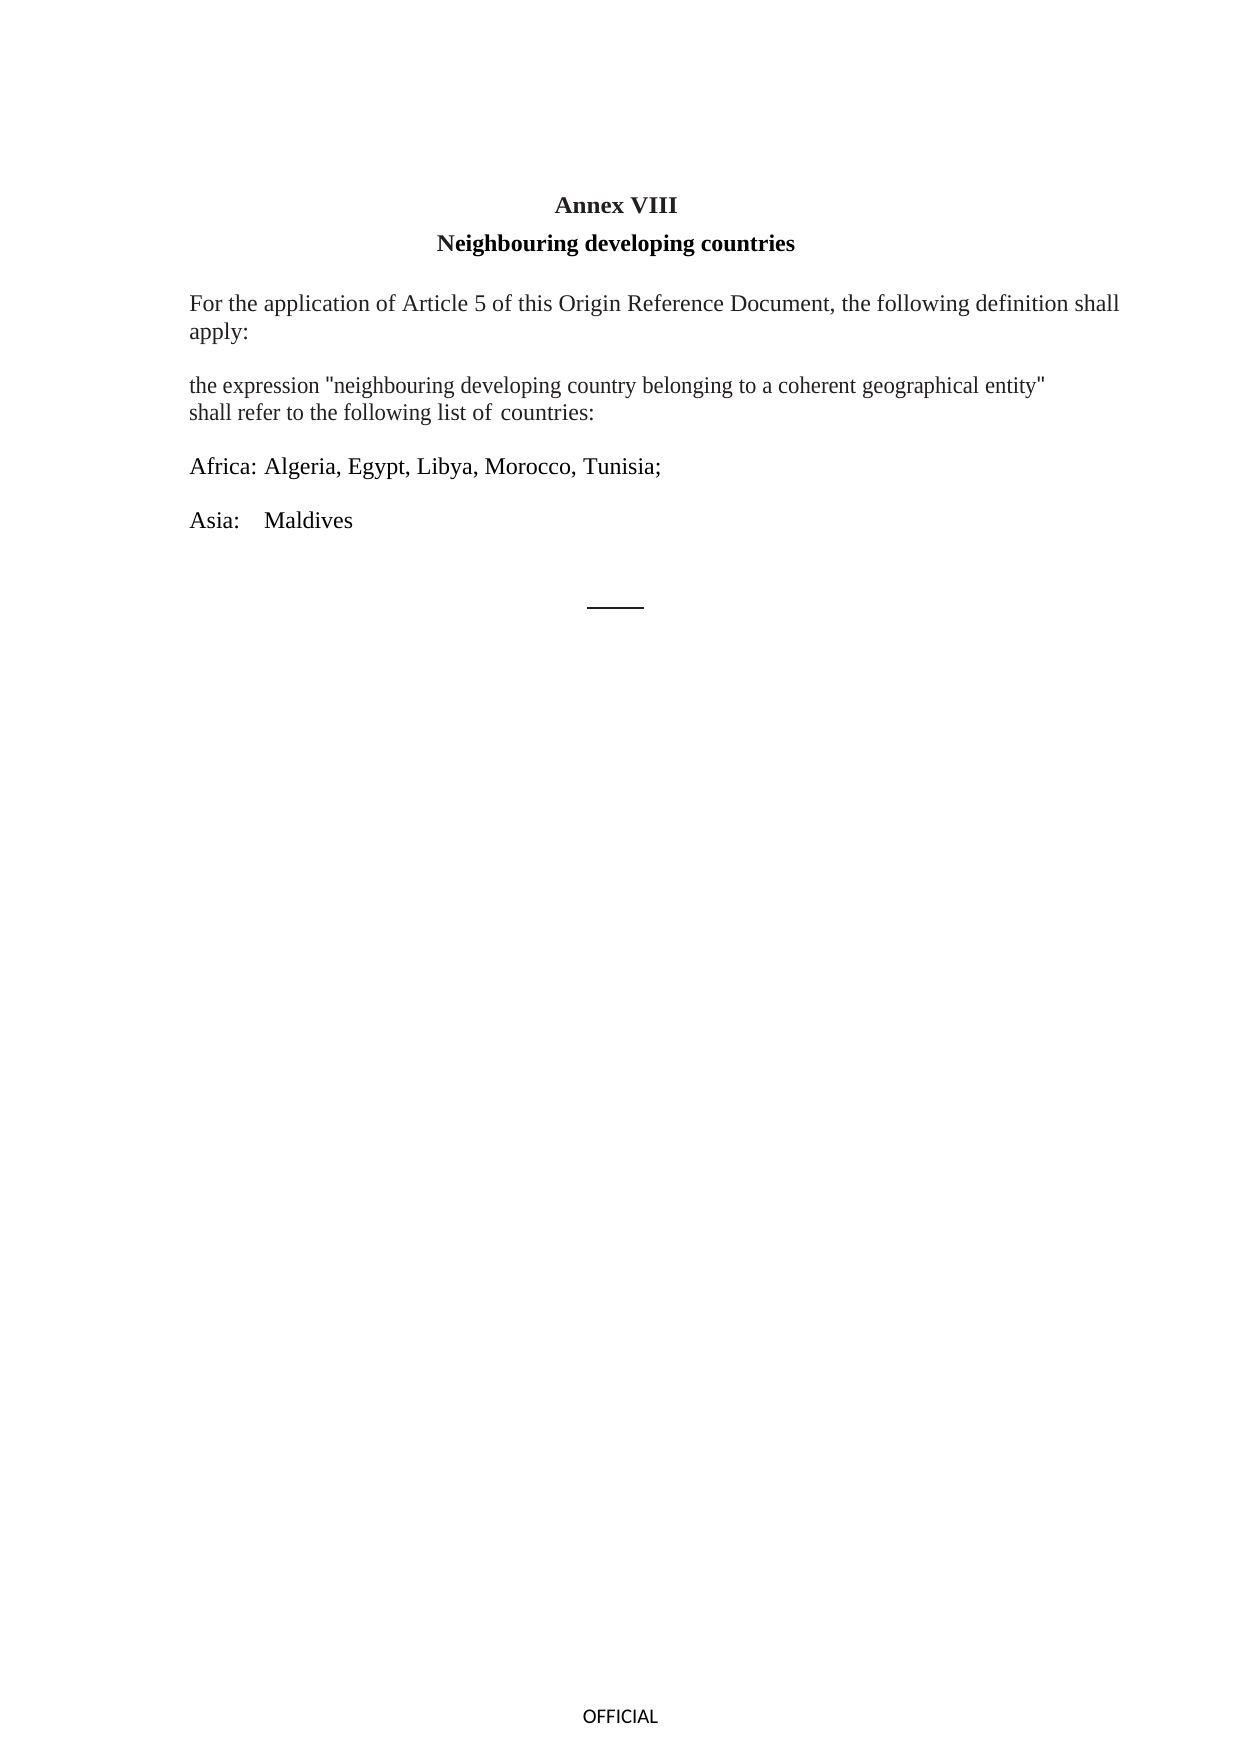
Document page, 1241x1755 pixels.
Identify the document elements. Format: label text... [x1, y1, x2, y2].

text Neighbouring developing countries [177, 229, 1055, 257]
text the expression "neighbouring developing country belonging to a coherent geographical entity" shall refer to the following list of countries: [189, 372, 1055, 426]
text Asia: Maldives [189, 507, 1055, 534]
text For the application of Article 5 of this Origin Reference Document, the following definition shall apply: [189, 289, 1172, 345]
text Africa: Algeria, Egypt, Libya, Morocco, Tunisia; [189, 453, 1055, 479]
text Annex VIII [177, 191, 1055, 219]
